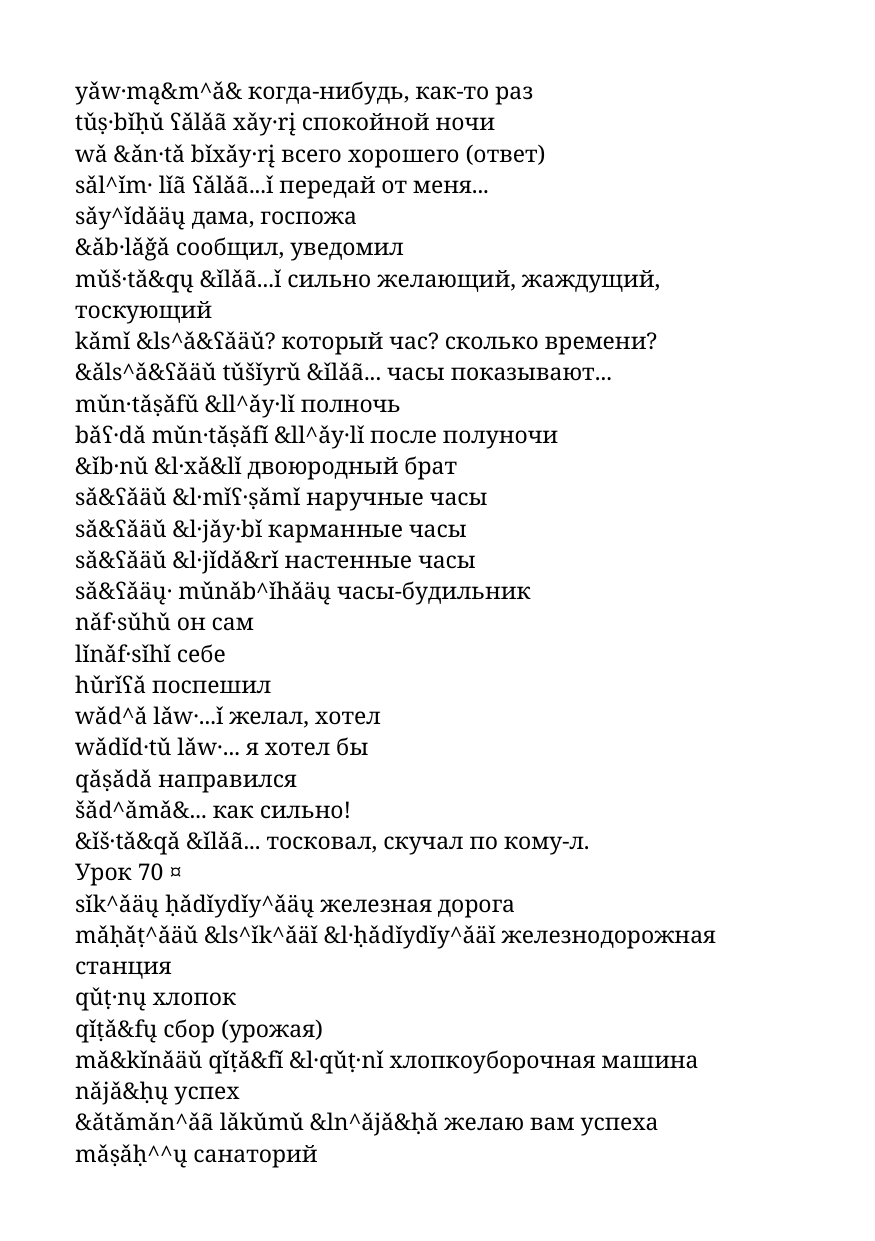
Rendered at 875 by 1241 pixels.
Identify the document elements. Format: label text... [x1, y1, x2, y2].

text &ǎtǎmǎn^ǎã lǎkǔmǔ &ln^ǎjǎ&ḥǎ же­лаю вам успеха‎ [75, 1106, 799, 1137]
text nǎjǎ&ḥų успех‎ [75, 1075, 799, 1106]
text qǐṭǎ&fų сбор (урожая)‎ [75, 1012, 799, 1044]
text sǎl^ǐm· lǐã ʕǎlǎã...ǐ пере­дай от меня...‎ [75, 169, 799, 200]
text &ǎls^ǎ&ʕǎäǔ tǔšǐyrǔ &ǐlǎã... часы показывают...‎ [75, 356, 799, 387]
text &ǐš·tǎ&qǎ &ǐlǎã... тосковал, скучал по кому-л.‎ [75, 825, 799, 856]
text yǎw·mą&m^ǎ& когда-нибудь, как-то раз‎ [75, 75, 799, 106]
text sǎ&ʕǎäǔ &l·mǐʕ·ṣǎmǐ наруч­ные часы‎ [75, 481, 799, 512]
text sǐk^ǎäų ḥǎdǐydǐy^ǎäų же­лезная дорога‎ [75, 887, 799, 919]
text hǔrǐʕǎ поспешил‎ [75, 669, 799, 700]
text qǔṭ·nų хлопок‎ [75, 981, 799, 1012]
text mǎṣǎḥ^^ų санаторий‎ [75, 1137, 799, 1169]
text mǎḥǎṭ^ǎäǔ &ls^ǐk^ǎäǐ &l·ḥǎdǐydǐy^ǎäǐ железнодорожная станция‎ [75, 919, 799, 981]
text nǎf·sǔhǔ он сам‎ [75, 606, 799, 637]
text Урок 70‎ ¤ [75, 856, 799, 887]
text &ǎb·lǎǧǎ сообщил, уведомил‎ [75, 231, 799, 262]
text mǔn·tǎṣǎfǔ &ll^ǎy·lǐ полночь‎ [75, 387, 799, 419]
text mǔš·tǎ&qų &ǐlǎã...ǐ сильно же­лающий, жаждущий, тоскующий‎ [75, 262, 799, 325]
text qǎṣǎdǎ направился‎ [75, 762, 799, 794]
text wǎ &ǎn·tǎ bǐxǎy·rį всего хоро­шего (ответ)‎ [75, 137, 799, 169]
text bǎʕ·dǎ mǔn·tǎṣǎfǐ &ll^ǎy·lǐ по­сле полуночи‎ [75, 419, 799, 450]
text sǎ&ʕǎäų· mǔnǎb^ǐhǎäų часы-будильник‎ [75, 575, 799, 606]
text kǎmǐ &ls^ǎ&ʕǎäǔ? который час? сколько времени?‎ [75, 325, 799, 356]
text lǐnǎf·sǐhǐ себе‎ [75, 637, 799, 669]
text tǔṣ·bǐḥǔ ʕǎlǎã xǎy·rį спо­койной ночи‎ [75, 106, 799, 137]
text šǎd^ǎmǎ&... как сильно!‎ [75, 794, 799, 825]
text wǎdǐd·tǔ lǎw·... я хотел бы‎ [75, 731, 799, 762]
text sǎ&ʕǎäǔ &l·jǎy·bǐ карман­ные часы‎ [75, 512, 799, 544]
text sǎy^ǐdǎäų дама, госпожа‎ [75, 200, 799, 231]
text sǎ&ʕǎäǔ &l·jǐdǎ&rǐ настен­ные часы‎ [75, 544, 799, 575]
text wǎd^ǎ lǎw·...ǐ желал, хотел‎ [75, 700, 799, 731]
text mǎ&kǐnǎäǔ qǐṭǎ&fǐ &l·qǔṭ·nǐ хлопкоуборочная машина‎ [75, 1044, 799, 1075]
text &ǐb·nǔ &l·xǎ&lǐ двоюродный брат‎ [75, 450, 799, 481]
